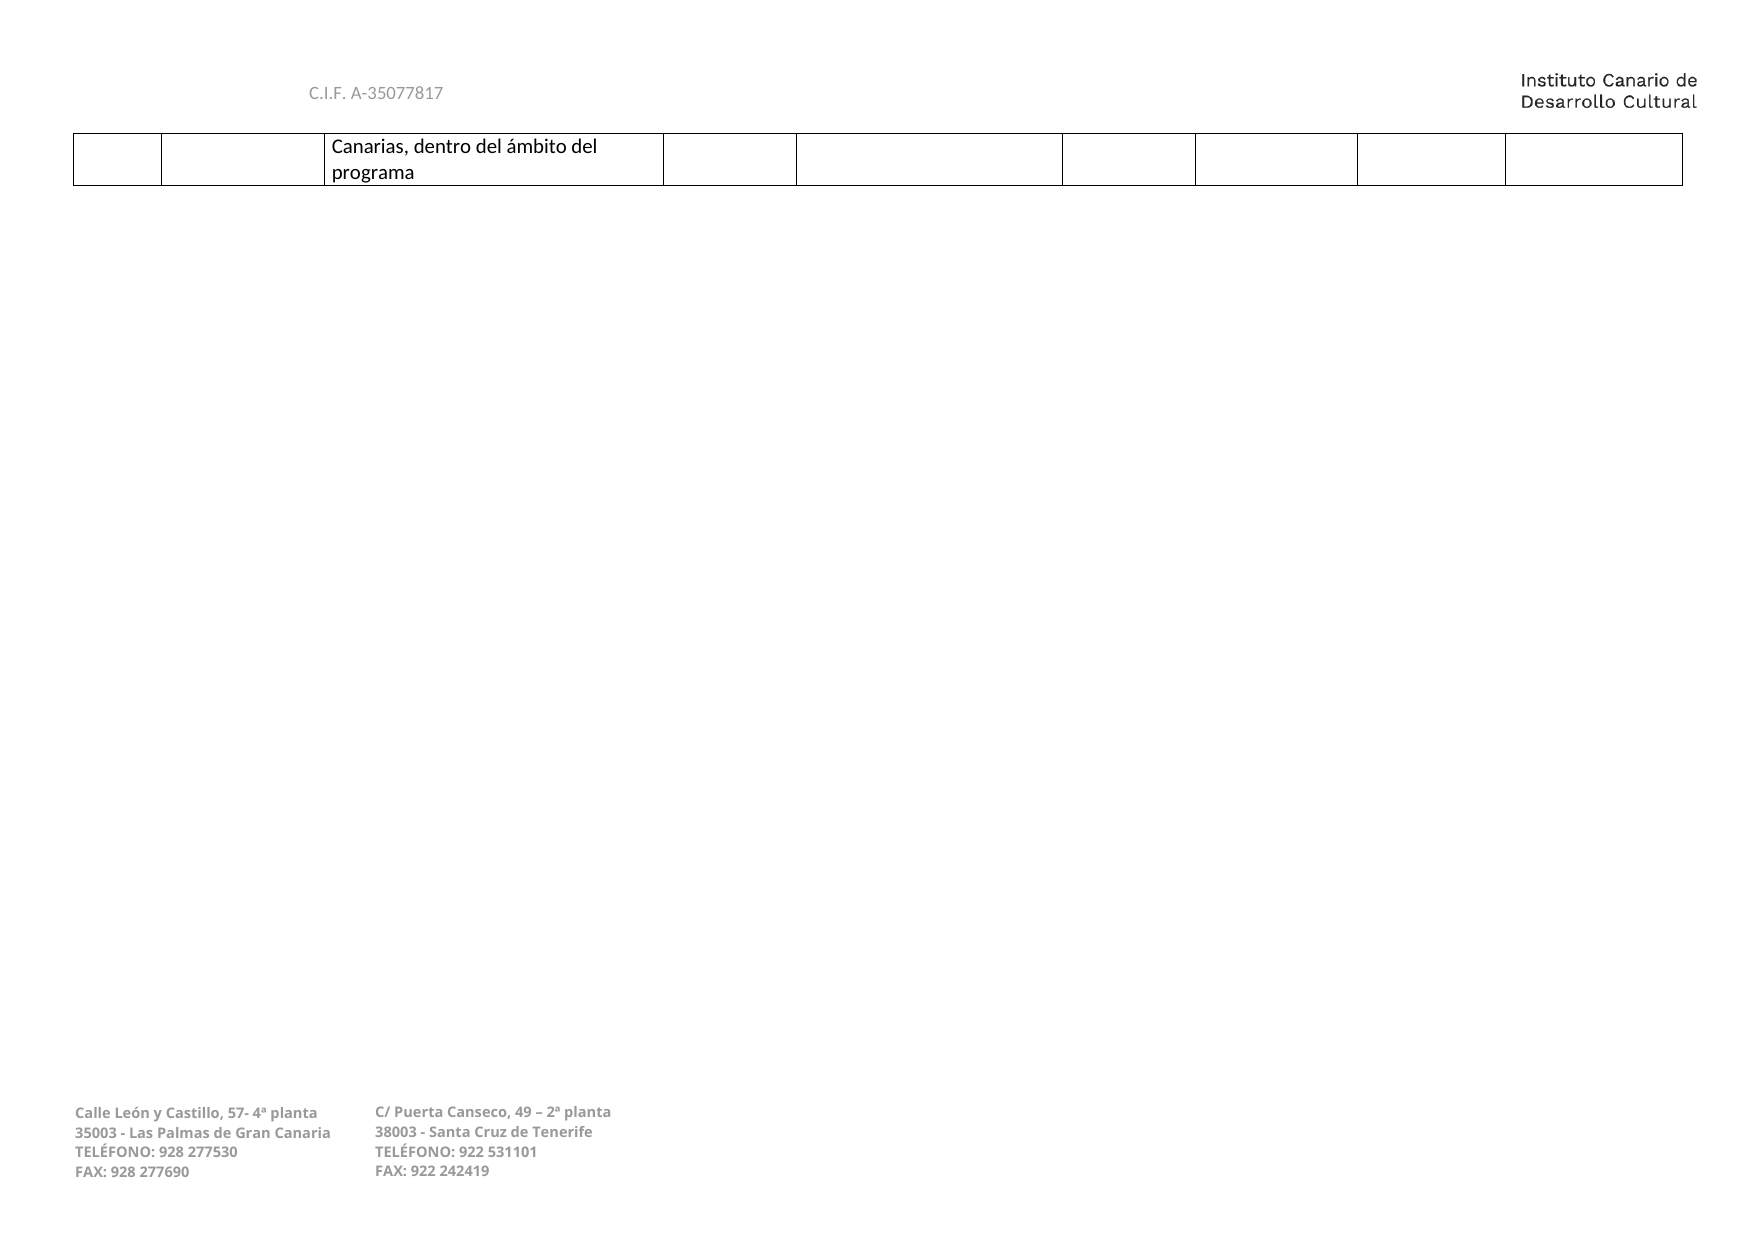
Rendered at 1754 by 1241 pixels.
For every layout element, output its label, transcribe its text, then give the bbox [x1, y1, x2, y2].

table_cell [664, 134, 796, 184]
table_cell [162, 134, 324, 184]
table_cell [1506, 134, 1682, 184]
table_cell [1063, 134, 1195, 184]
table_cell [1196, 134, 1357, 184]
table_cell [797, 134, 1062, 184]
table_cell [74, 134, 161, 184]
table_cell [1358, 134, 1505, 184]
table_cell Canarias, dentro del ámbito del programa [325, 134, 663, 184]
